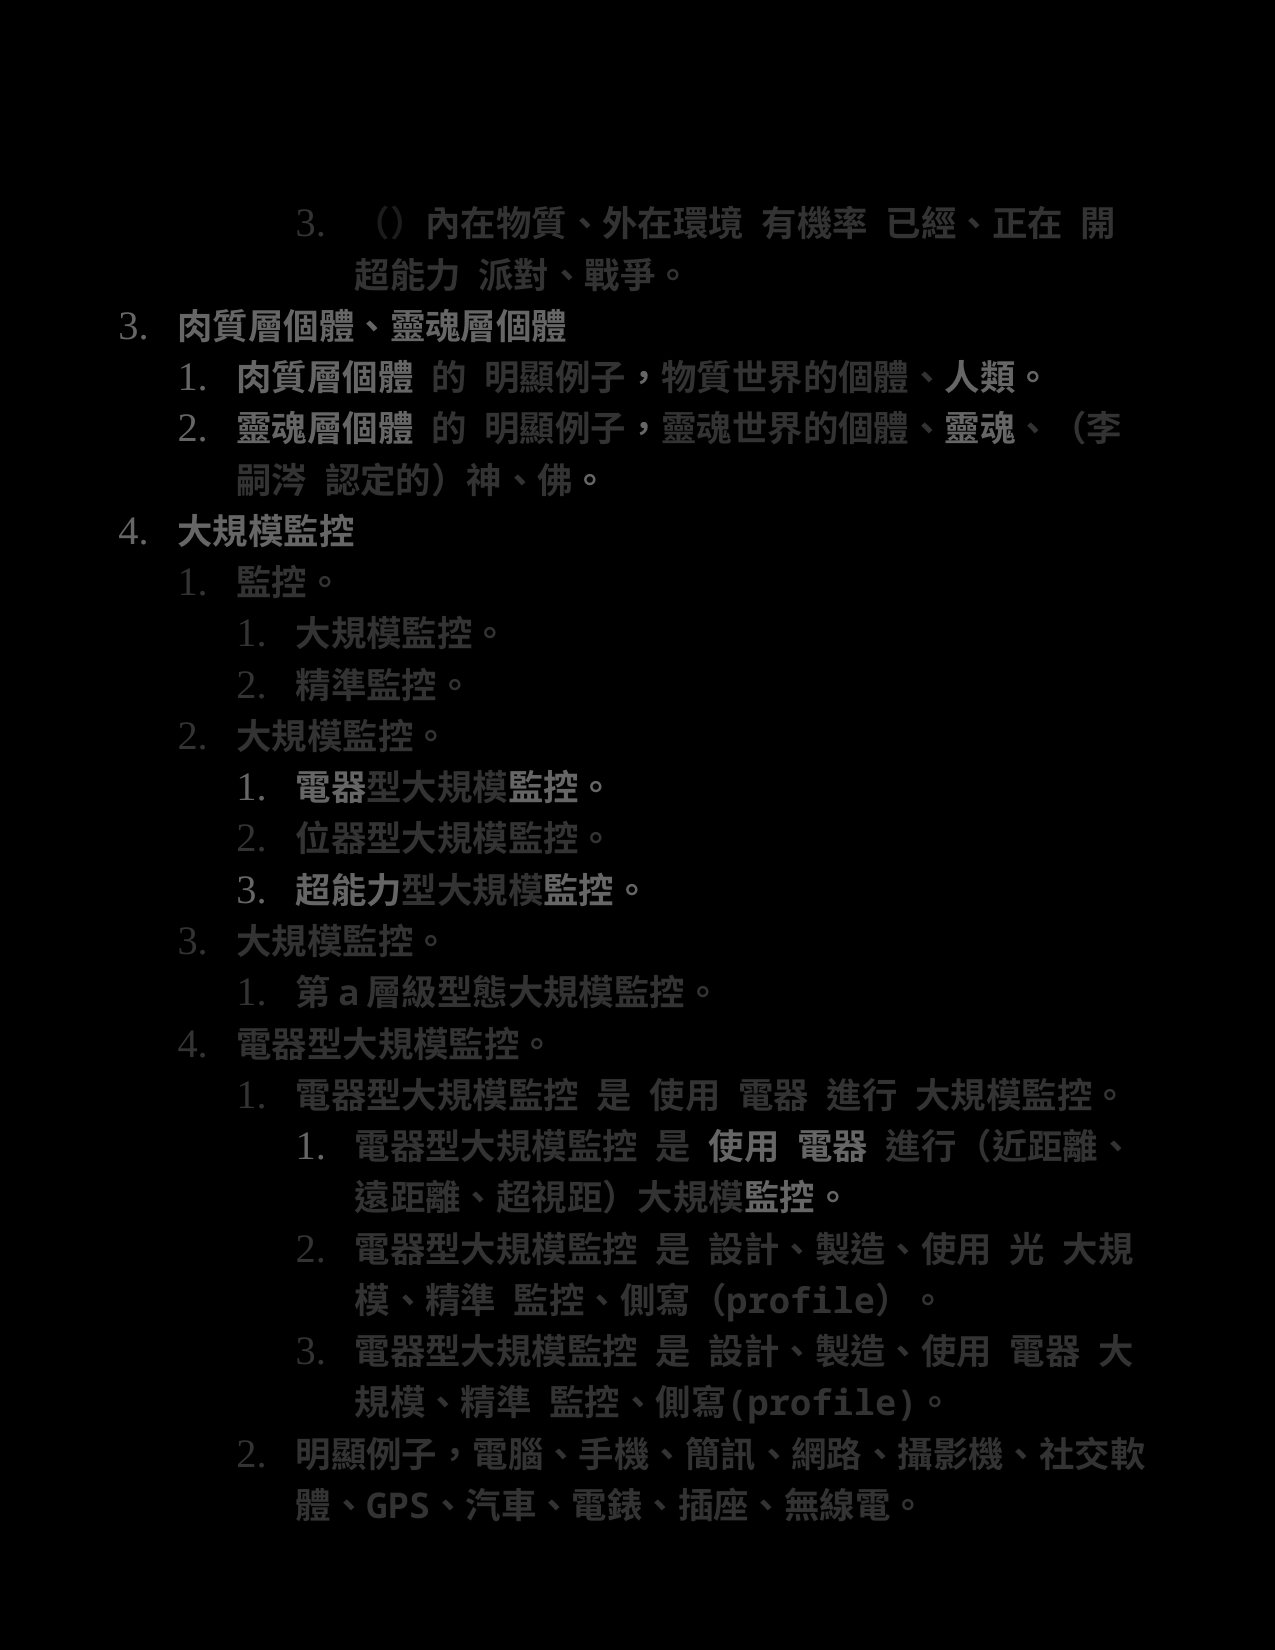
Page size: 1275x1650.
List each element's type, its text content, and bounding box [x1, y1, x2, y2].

list 肉質層個體 的 明顯例子，物質世界的個體、人類。 [177, 349, 1157, 401]
list 第a層級型態大規模監控。 [236, 964, 1157, 1016]
list （）內在物質、外在環境 有機率 已經、正在 開 超能力 派對、戰爭。 [295, 196, 1157, 298]
list 位器型大規模監控。 [236, 811, 1157, 862]
list 大規模監控。 [177, 708, 1157, 759]
list 監控。 [177, 554, 1157, 606]
list 大規模監控。 [236, 606, 1157, 657]
list 電器型大規模監控 是 設計、製造、使用 光 大規模、精準 監控、側寫（profile）。 [295, 1221, 1157, 1323]
list 電器型大規模監控 是 使用 電器 進行 大規模監控。 [236, 1067, 1157, 1118]
list 電器型大規模監控 是 使用 電器 進行（近距離、遠距離、超視距）大規模監控。 [295, 1118, 1157, 1221]
list 靈魂層個體 的 明顯例子，靈魂世界的個體、靈魂、（李嗣涔 認定的）神、佛。 [177, 401, 1157, 503]
list 電器型大規模監控 是 設計、製造、使用 電器 大規模、精準 監控、側寫(profile)。 [295, 1323, 1157, 1426]
list 明顯例子，電腦、手機、簡訊、網路、攝影機、社交軟體、GPS、汽車、電錶、插座、無線電。 [236, 1426, 1157, 1529]
list 電器型大規模監控。 [177, 1016, 1157, 1067]
list 精準監控。 [236, 657, 1157, 708]
list 大規模監控。 [177, 913, 1157, 964]
list 大規模監控 [118, 503, 1157, 554]
list 肉質層個體、靈魂層個體 [118, 298, 1157, 349]
list 超能力型大規模監控。 [236, 862, 1157, 913]
list 電器型大規模監控。 [236, 759, 1157, 811]
